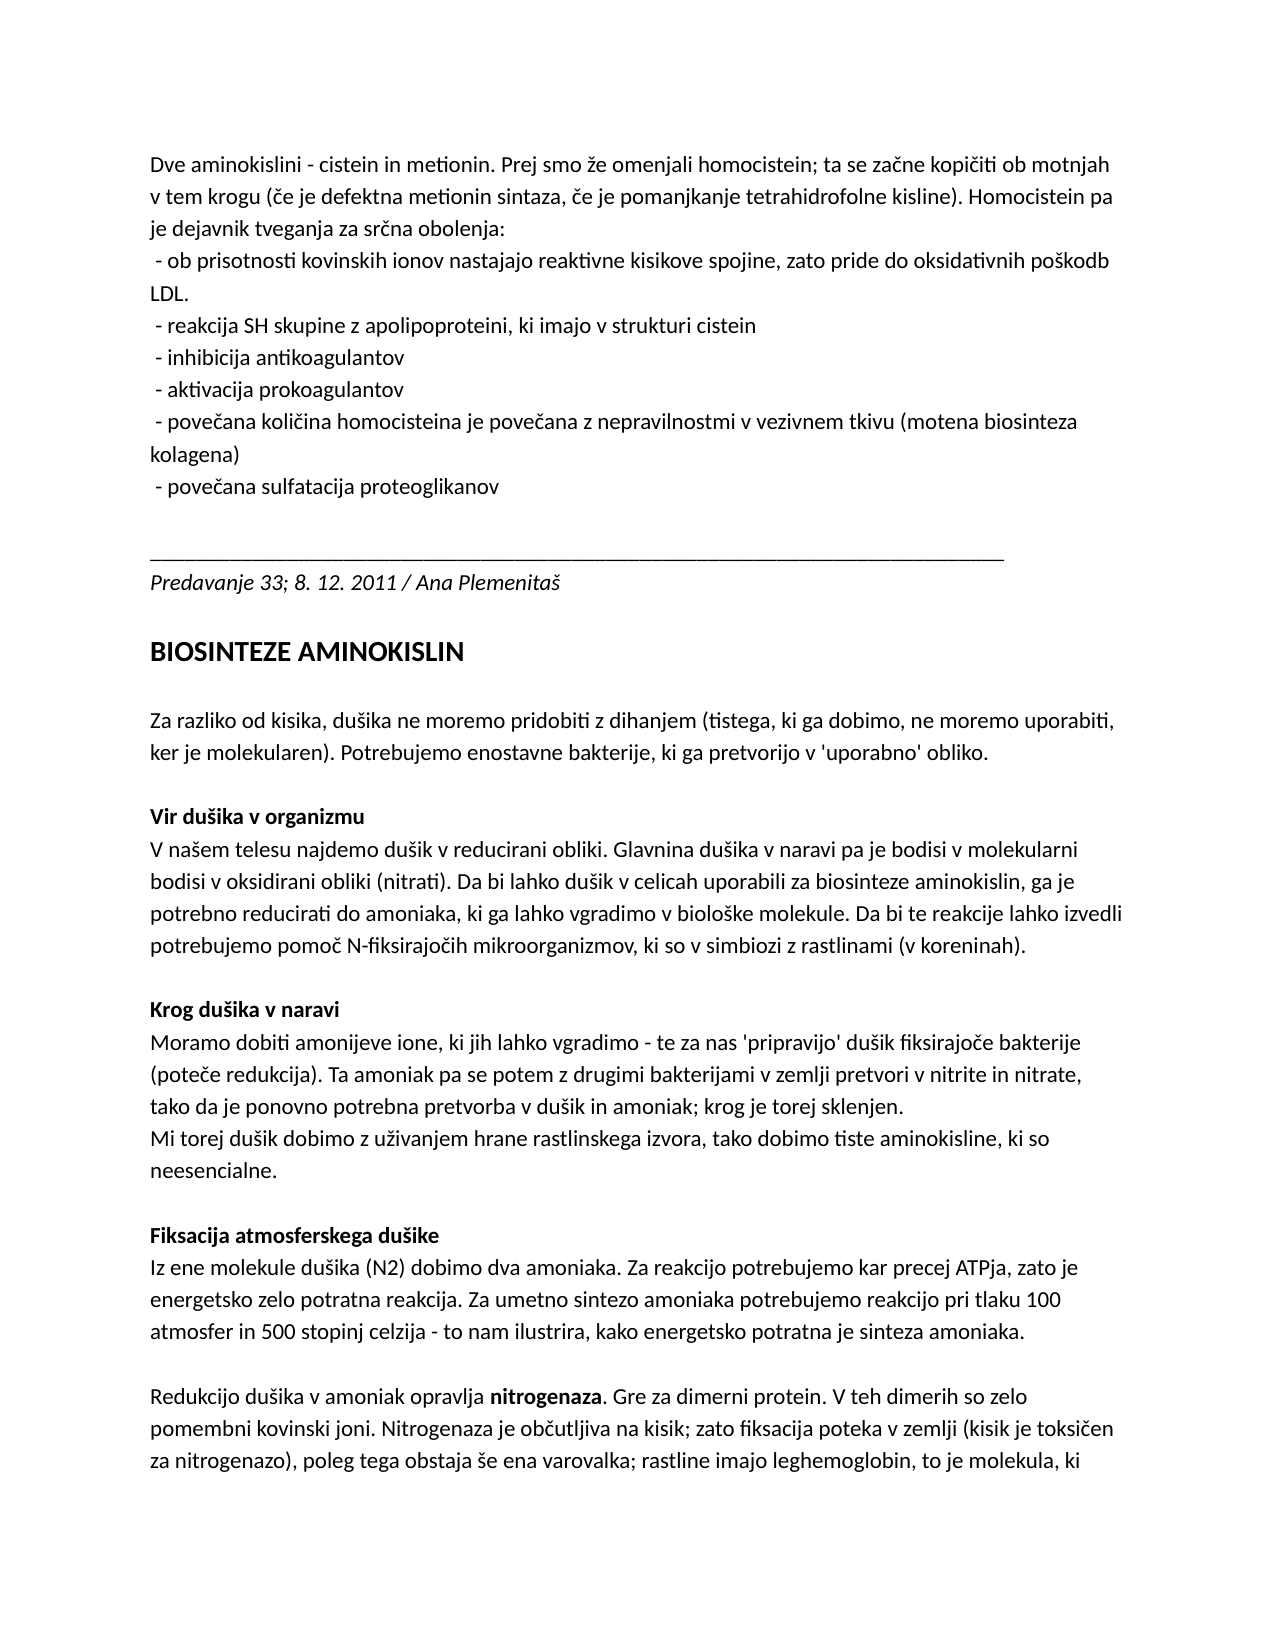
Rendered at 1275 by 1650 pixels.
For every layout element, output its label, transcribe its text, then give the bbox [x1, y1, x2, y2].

text - ob prisotnosti kovinskih ionov nastajajo reaktivne kisikove spojine, zato pride do oksidativnih poškodb LDL. [150, 247, 1125, 307]
text - povečana količina homocisteina je povečana z nepravilnostmi v vezivnem tkivu (motena biosinteza kolagena) [150, 407, 1125, 468]
text Krog dušika v naravi [150, 996, 1125, 1024]
text Vir dušika v organizmu [150, 802, 1125, 831]
text Mi torej dušik dobimo z uživanjem hrane rastlinskega izvora, tako dobimo tiste aminokisline, ki so neesencialne. [150, 1124, 1125, 1184]
text - reakcija SH skupine z apolipoproteini, ki imajo v strukturi cistein [150, 311, 1125, 339]
text V našem telesu najdemo dušik v reducirani obliki. Glavnina dušika v naravi pa je bodisi v molekularni bodisi v oksidirani obliki (nitrati). Da bi lahko dušik v celicah uporabili za biosinteze aminokislin, ga je potrebno reducirati do amoniaka, ki ga lahko vgradimo v biološke molekule. Da bi te reakcije lahko izvedli potrebujemo pomoč N-fiksirajočih mikroorganizmov, ki so v simbiozi z rastlinami (v koreninah). [150, 835, 1125, 959]
text ___________________________________________________________________________ [150, 536, 1125, 564]
text Za razliko od kisika, dušika ne moremo pridobiti z dihanjem (tistega, ki ga dobimo, ne moremo uporabiti, ker je molekularen). Potrebujemo enostavne bakterije, ki ga pretvorijo v 'uporabno' obliko. [150, 706, 1125, 766]
text Iz ene molekule dušika (N2) dobimo dva amoniaka. Za reakcijo potrebujemo kar precej ATPja, zato je energetsko zelo potratna reakcija. Za umetno sintezo amoniaka potrebujemo reakcijo pri tlaku 100 atmosfer in 500 stopinj celzija - to nam ilustrira, kako energetsko potratna je sinteza amoniaka. [150, 1253, 1125, 1346]
text Fiksacija atmosferskega dušike [150, 1221, 1125, 1249]
text - povečana sulfatacija proteoglikanov [150, 472, 1125, 500]
text - aktivacija prokoagulantov [150, 375, 1125, 403]
text BIOSINTEZE AMINOKISLIN [150, 633, 1125, 668]
text Dve aminokislini - cistein in metionin. Prej smo že omenjali homocistein; ta se začne kopičiti ob motnjah v tem krogu (če je defektna metionin sintaza, če je pomanjkanje tetrahidrofolne kisline). Homocistein pa je dejavnik tveganja za srčna obolenja: [150, 150, 1125, 242]
text Moramo dobiti amonijeve ione, ki jih lahko vgradimo - te za nas 'pripravijo' dušik fiksirajoče bakterije (poteče redukcija). Ta amoniak pa se potem z drugimi bakterijami v zemlji pretvori v nitrite in nitrate, tako da je ponovno potrebna pretvorba v dušik in amoniak; krog je torej sklenjen. [150, 1028, 1125, 1120]
text - inhibicija antikoagulantov [150, 343, 1125, 371]
text Predavanje 33; 8. 12. 2011 / Ana Plemenitaš [150, 568, 1125, 596]
text Redukcijo dušika v amoniak opravlja nitrogenaza. Gre za dimerni protein. V teh dimerih so zelo pomembni kovinski joni. Nitrogenaza je občutljiva na kisik; zato fiksacija poteka v zemlji (kisik je toksičen za nitrogenazo), poleg tega obstaja še ena varovalka; rastline imajo leghemoglobin, to je molekula, ki [150, 1382, 1125, 1474]
